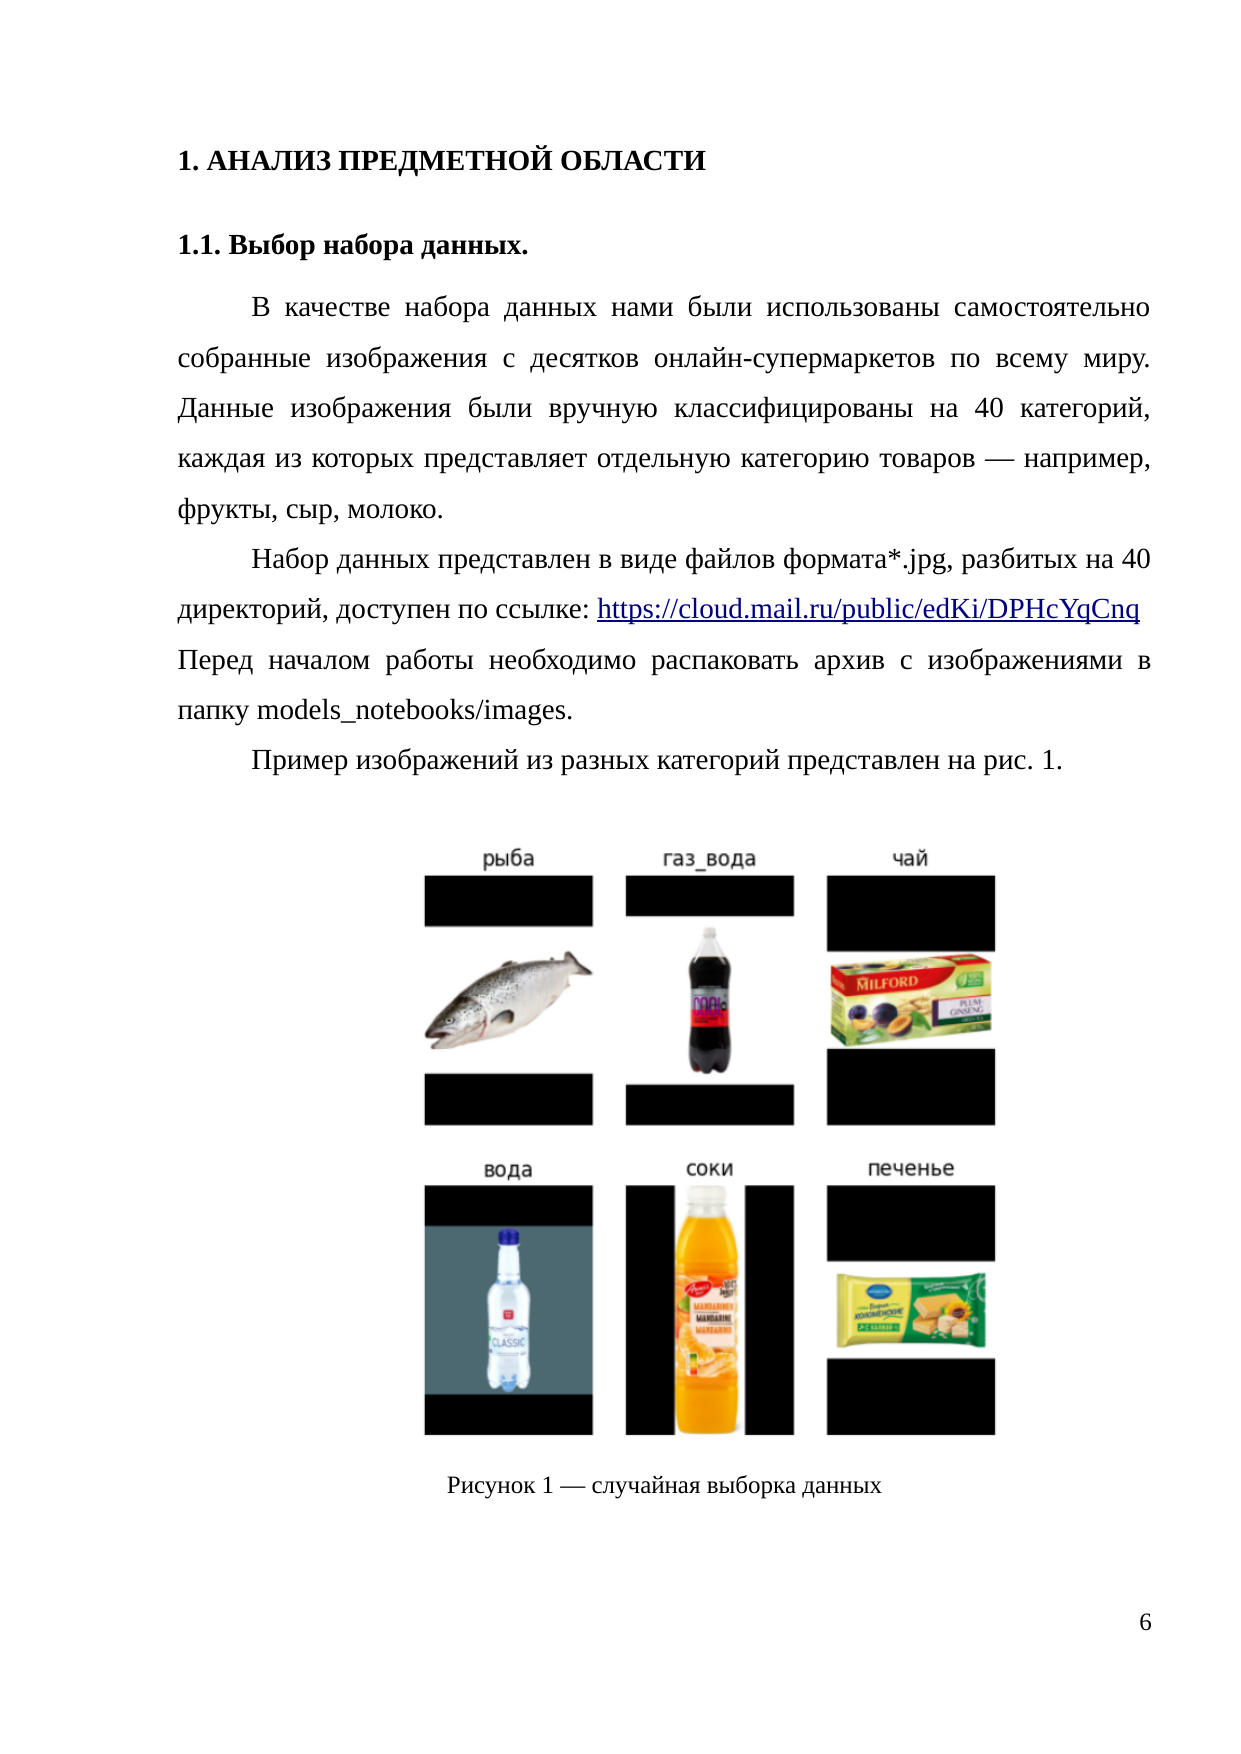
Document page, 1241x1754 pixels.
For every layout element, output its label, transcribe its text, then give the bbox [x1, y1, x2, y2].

subtitle 1.1. Выбор набора данных. [177, 227, 1152, 260]
subtitle 1. АНАЛИЗ ПРЕДМЕТНОЙ ОБЛАСТИ [177, 143, 1152, 177]
text Рисунок 1 — случайная выборка данных [177, 1470, 1152, 1498]
picture [399, 843, 1004, 1453]
text Набор данных представлен в виде файлов формата*.jpg, разбитых на 40 директорий, доступен по ссылке: https://cloud.mail.ru/public/edKi/DPHcYqCnq [177, 541, 1152, 625]
text Перед началом работы необходимо распаковать архив с изображениями в папку models_notebooks/images. [177, 642, 1152, 726]
text В качестве набора данных нами были использованы самостоятельно собранные изображения с десятков онлайн-супермаркетов по всему миру. Данные изображения были вручную классифицированы на 40 категорий, каждая из которых представляет отдельную категорию товаров — например, фрукты, сыр, молоко. [177, 289, 1152, 524]
text Пример изображений из разных категорий представлен на рис. 1. [177, 742, 1152, 776]
